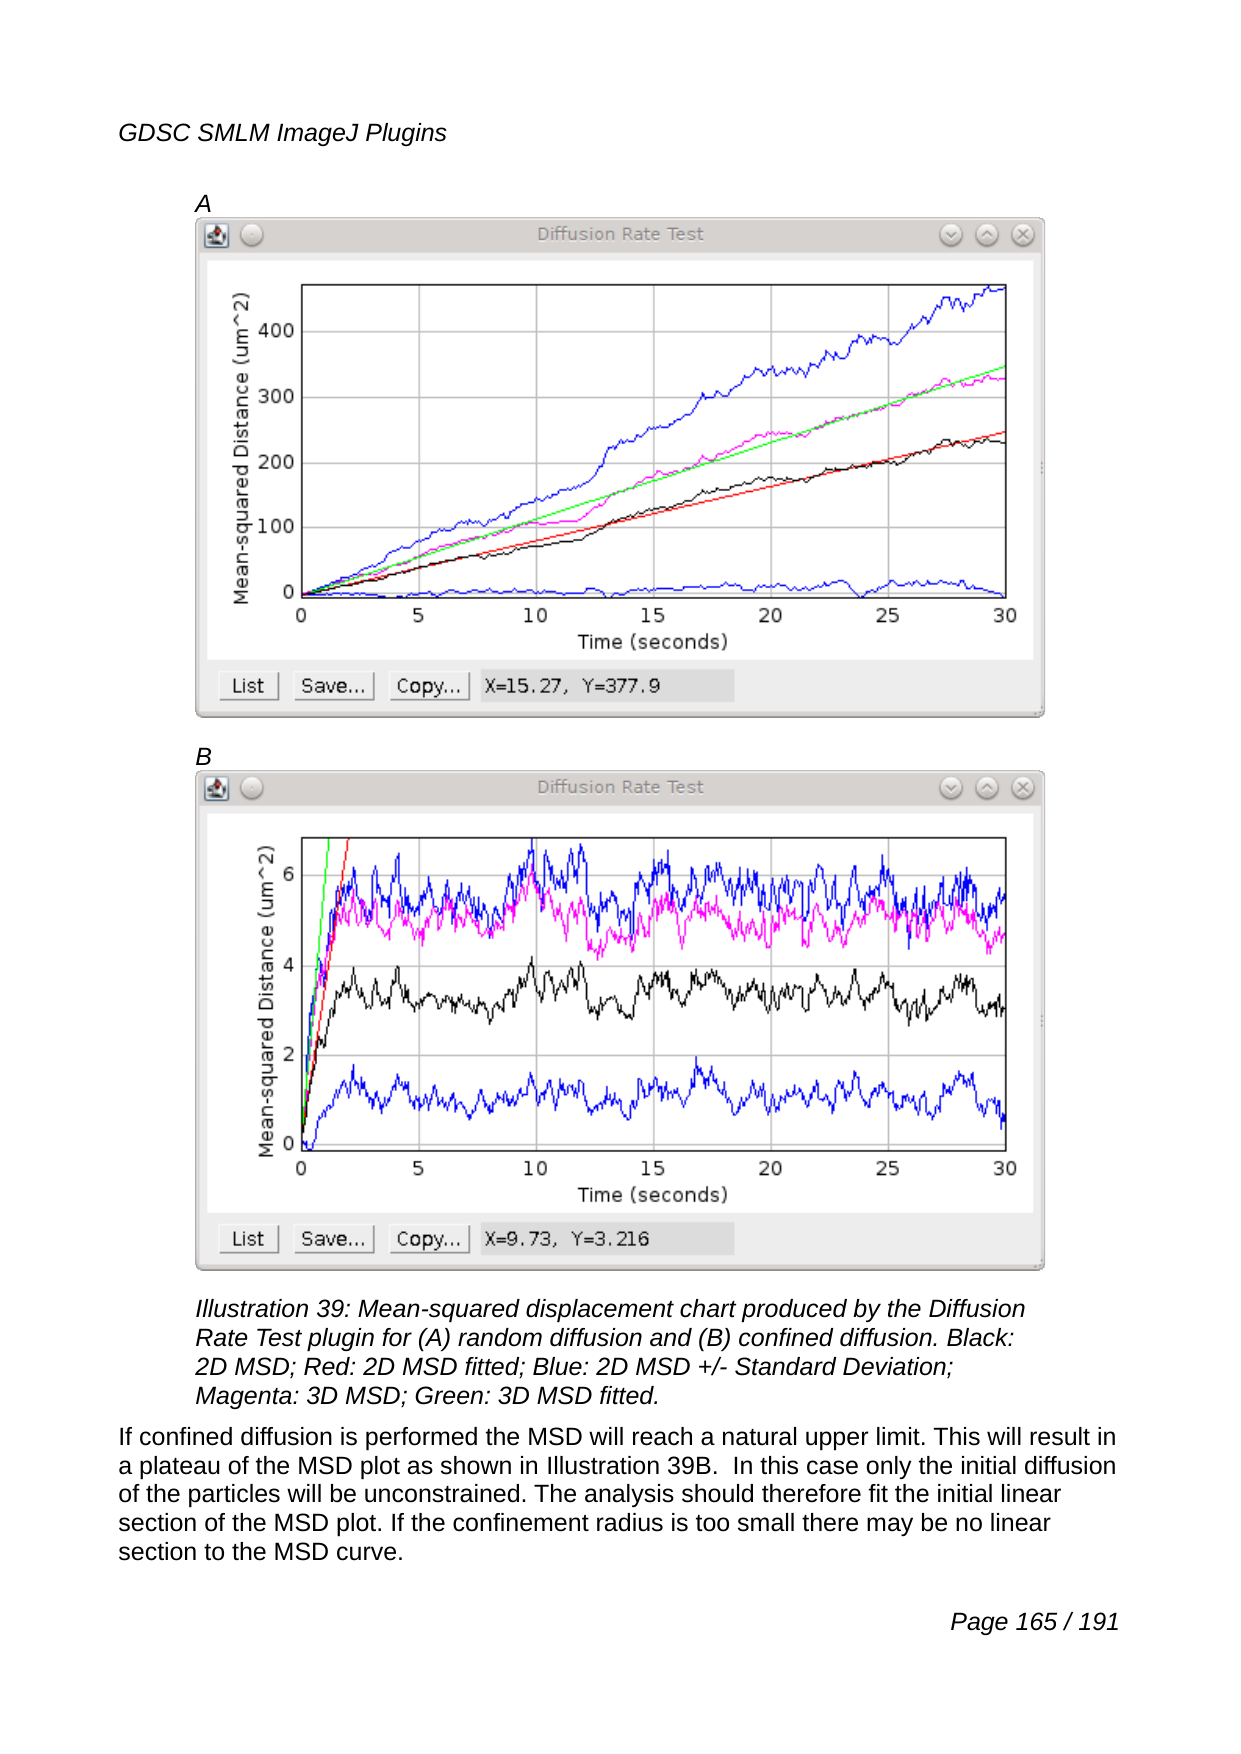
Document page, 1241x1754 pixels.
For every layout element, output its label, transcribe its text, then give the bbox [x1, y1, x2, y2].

text If confined diffusion is performed the MSD will reach a natural upper limit. This will result in a plateau of the MSD plot as shown in Illustration 39B. In this case only the initial diffusion of the particles will be unconstrained. The analysis should therefore fit the initial linear section of the MSD plot. If the confinement radius is too small there may be no linear section to the MSD curve. [118, 1422, 1122, 1566]
text B [195, 742, 1045, 770]
text A [195, 189, 1045, 217]
picture [195, 217, 1045, 718]
picture [195, 770, 1045, 1271]
text Illustration 39: Mean-squared displacement chart produced by the Diffusion Rate Test plugin for (A) random diffusion and (B) confined diffusion. Black: 2D MSD; Red: 2D MSD fitted; Blue: 2D MSD +/- Standard Deviation; Magenta: 3D MSD; Green: 3D MSD fitted. [195, 1294, 1045, 1409]
